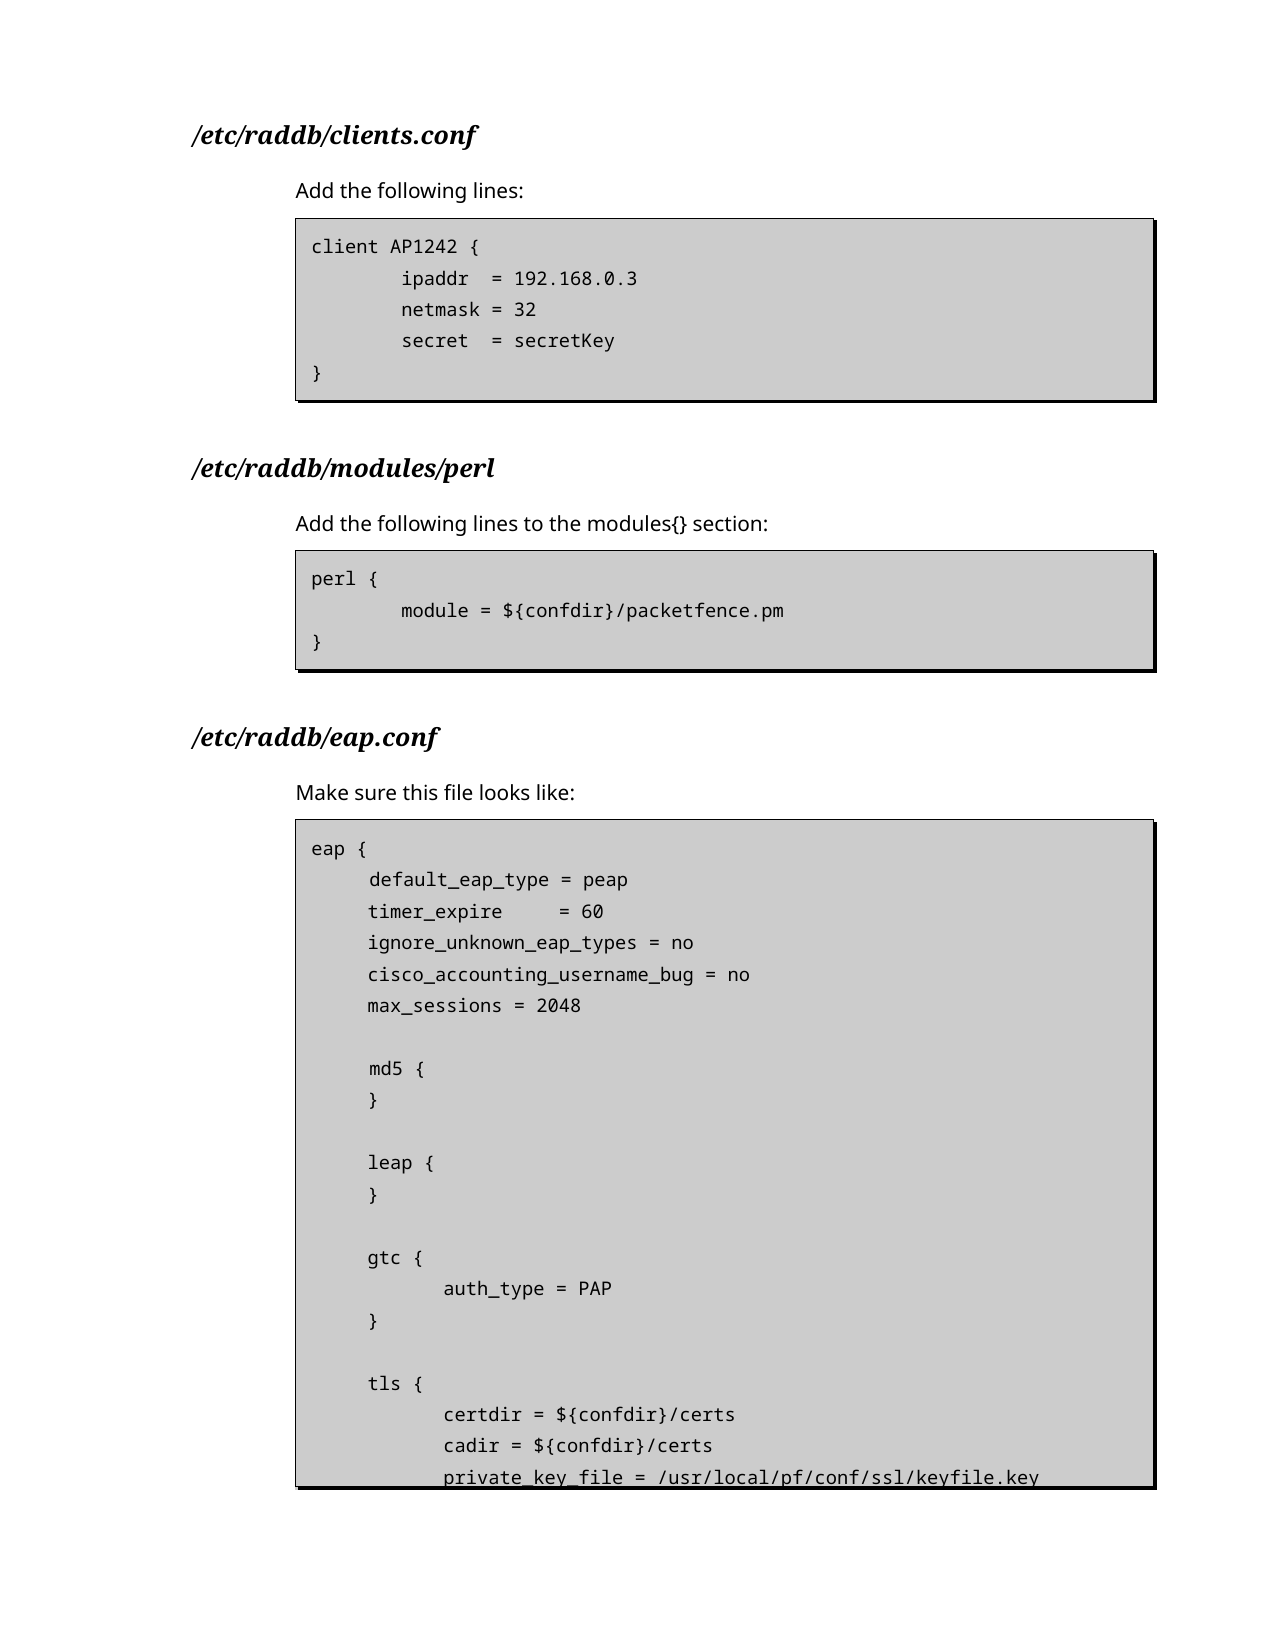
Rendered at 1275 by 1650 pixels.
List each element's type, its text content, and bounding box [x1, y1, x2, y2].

subtitle /etc/raddb/modules/perl [156, 450, 1157, 484]
text Make sure this file looks like: [295, 778, 1157, 807]
text timer_expire = 60 [296, 882, 1153, 914]
text } [296, 1291, 1153, 1323]
text perl { [296, 551, 1153, 581]
text client AP1242 { [296, 219, 1153, 249]
text } [296, 343, 1153, 400]
text max_sessions = 2048 [296, 977, 1153, 1008]
text cadir = ${confdir}/certs [296, 1417, 1153, 1448]
text tls { [296, 1354, 1153, 1386]
text auth_type = PAP [296, 1260, 1153, 1291]
text eap { [296, 820, 1153, 851]
text leap { [296, 1134, 1153, 1165]
text } [296, 1165, 1153, 1197]
text Add the following lines: [295, 177, 1157, 205]
text private_key_file = /usr/local/pf/conf/ssl/keyfile.key [296, 1448, 1153, 1486]
subtitle /etc/raddb/clients.conf [156, 118, 1157, 152]
text } [296, 1071, 1153, 1102]
text default_eap_type = peap [296, 851, 1153, 882]
text module = ${confdir}/packetfence.pm [296, 581, 1153, 613]
text certdir = ${confdir}/certs [296, 1386, 1153, 1417]
text netmask = 32 [296, 281, 1153, 312]
text md5 { [296, 1039, 1153, 1071]
text ignore_unknown_eap_types = no [296, 914, 1153, 945]
text } [296, 613, 1153, 669]
text ipaddr = 192.168.0.3 [296, 249, 1153, 281]
text Add the following lines to the modules{} section: [295, 509, 1157, 537]
text gtc { [296, 1228, 1153, 1260]
text secret = secretKey [296, 312, 1153, 343]
text cisco_accounting_username_bug = no [296, 945, 1153, 977]
subtitle /etc/raddb/eap.conf [156, 720, 1157, 753]
